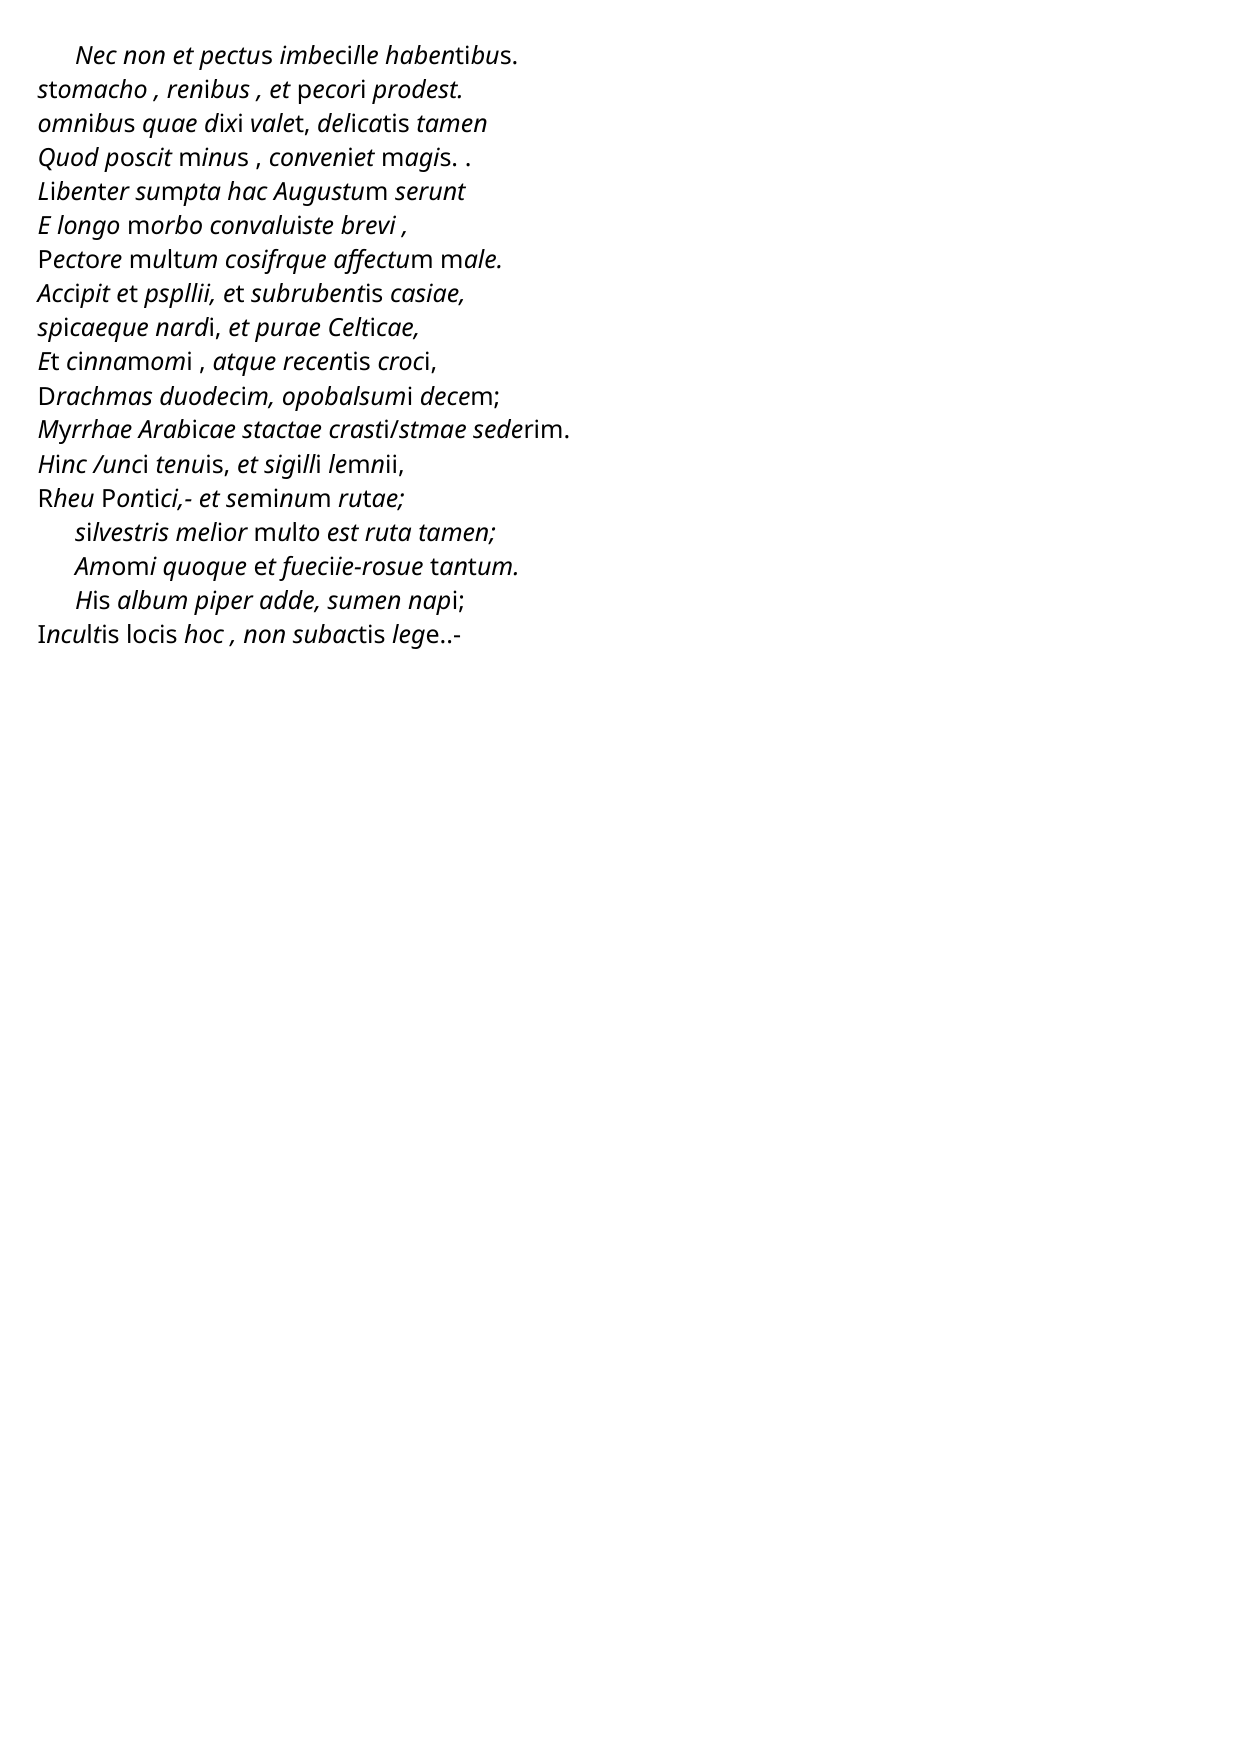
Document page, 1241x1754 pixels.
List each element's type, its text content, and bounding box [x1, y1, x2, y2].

text Nec non et pectus imbecille habentibus. stomacho , renibus , et pecori prodest. omnibus quae dixi valet, delicatis tamen Quod poscit minus , conveniet magis. . Libenter sumpta hac Augustum serunt E longo morbo convaluiste brevi , Pectore multum cosifrque affectum male. Accipit et pspllii, et subrubentis casiae, spicaeque nardi, et purae Celticae, Et cinnamomi , atque recentis croci, Drachmas duodecim, opobalsumi decem; Myrrhae Arabicae stactae crasti/stmae sederim. Hinc /unci tenuis, et sigilli lemnii, Rheu Pontici,- et seminum rutae; [37, 37, 1203, 514]
text His album piper adde, sumen napi; Incultis locis hoc , non subactis lege..- [37, 582, 1203, 651]
text silvestris melior multo est ruta tamen; [37, 514, 1203, 548]
text Amomi quoque et fueciie-rosue tantum. [37, 548, 1203, 582]
